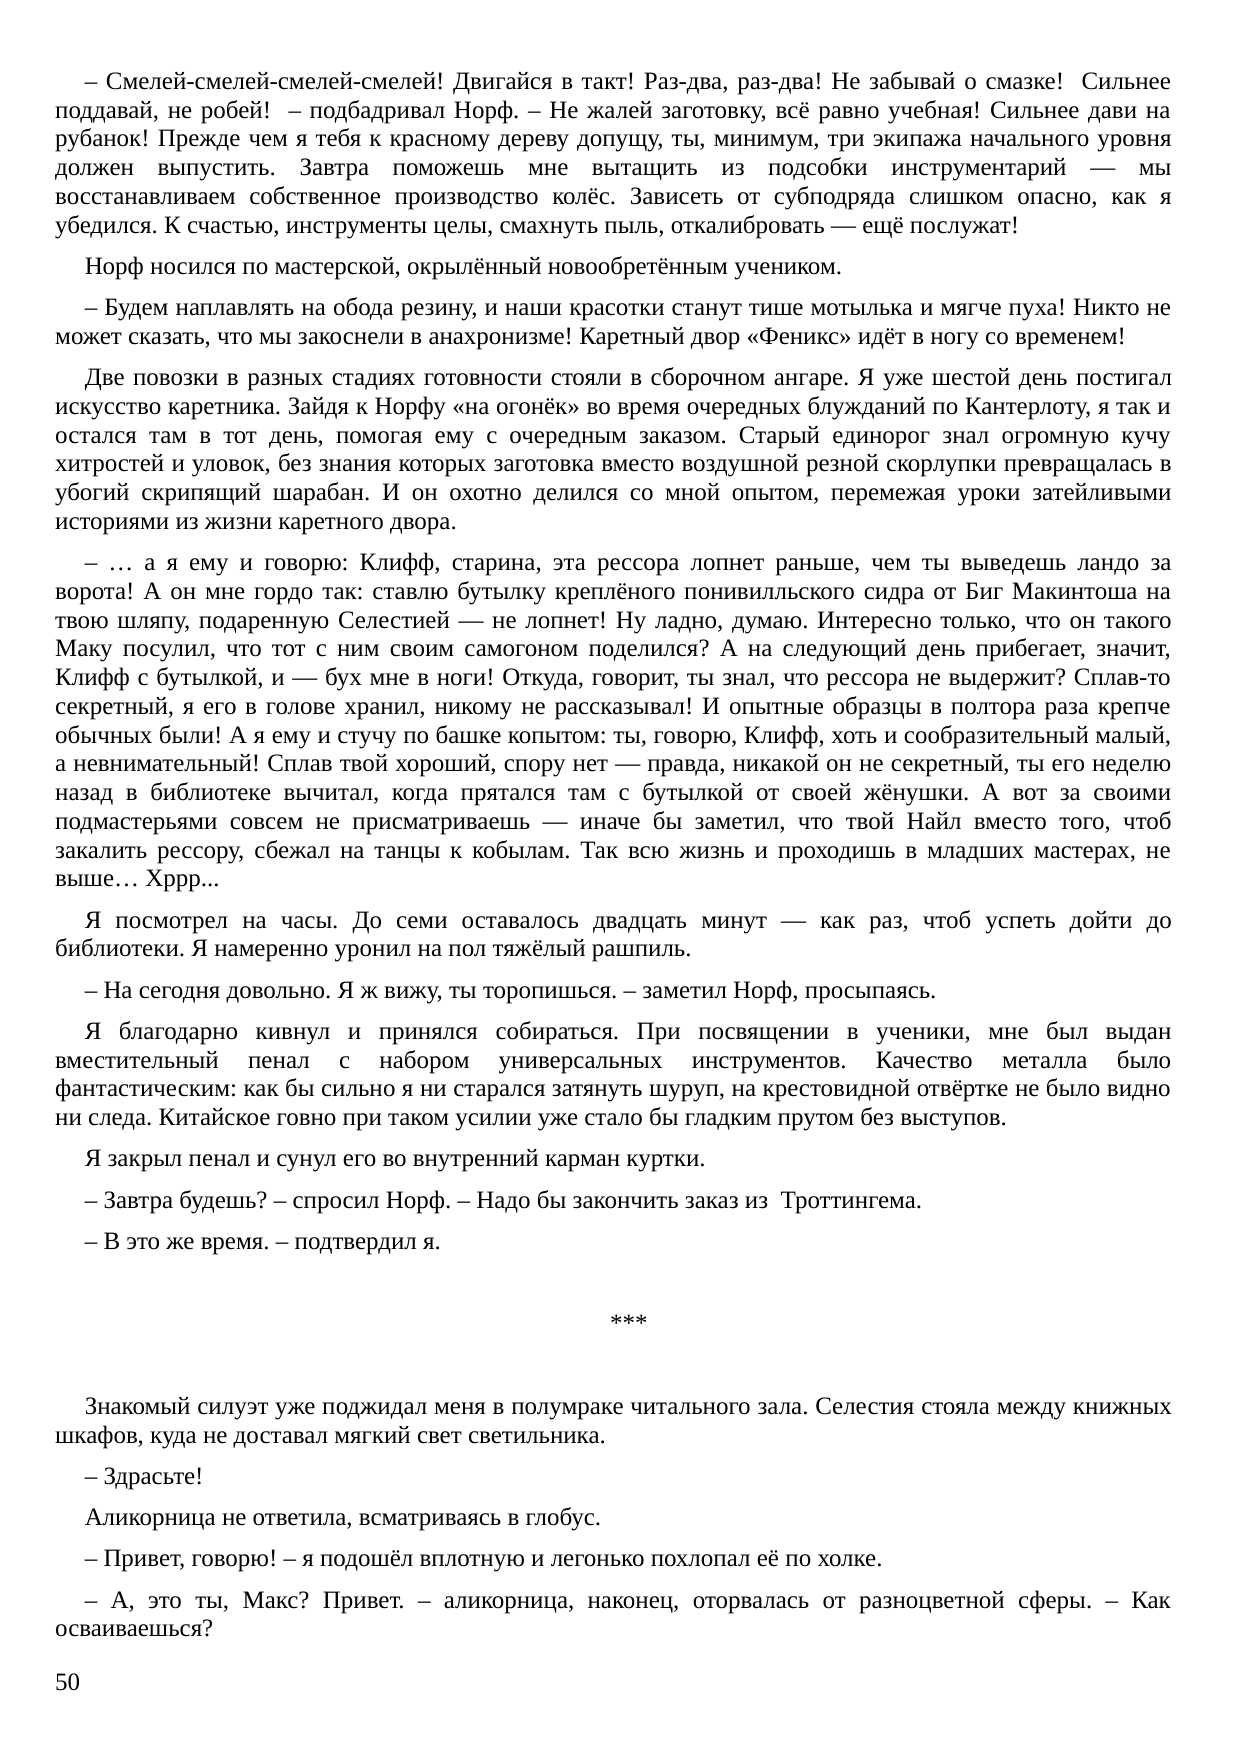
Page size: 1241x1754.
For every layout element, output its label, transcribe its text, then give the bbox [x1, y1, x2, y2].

text *** [55, 1308, 1173, 1337]
text Я посмотрел на часы. До семи оставалось двадцать минут — как раз, чтоб успеть дойти до библиотеки. Я намеренно уронил на пол тяжёлый рашпиль. [55, 905, 1173, 962]
text – А, это ты, Макс? Привет. – аликорница, наконец, оторвалась от разноцветной сферы. – Как осваиваешься? [55, 1585, 1173, 1642]
text Две повозки в разных стадиях готовности стояли в сборочном ангаре. Я уже шестой день постигал искусство каретника. Зайдя к Норфу «на огонёк» во время очередных блужданий по Кантерлоту, я так и остался там в тот день, помогая ему с очередным заказом. Старый единорог знал огромную кучу хитростей и уловок, без знания которых заготовка вместо воздушной резной скорлупки превращалась в убогий скрипящий шарабан. И он охотно делился со мной опытом, перемежая уроки затейливыми историями из жизни каретного двора. [55, 362, 1173, 535]
text – … а я ему и говорю: Клифф, старина, эта рессора лопнет раньше, чем ты выведешь ландо за ворота! А он мне гордо так: ставлю бутылку креплёного понивилльского сидра от Биг Макинтоша на твою шляпу, подаренную Селестией — не лопнет! Ну ладно, думаю. Интересно только, что он такого Маку посулил, что тот с ним своим самогоном поделился? А на следующий день прибегает, значит, Клифф с бутылкой, и — бух мне в ноги! Откуда, говорит, ты знал, что рессора не выдержит? Сплав-то секретный, я его в голове хранил, никому не рассказывал! И опытные образцы в полтора раза крепче обычных были! А я ему и стучу по башке копытом: ты, говорю, Клифф, хоть и сообразительный малый, а невнимательный! Сплав твой хороший, спору нет — правда, никакой он не секретный, ты его неделю назад в библиотеке вычитал, когда прятался там с бутылкой от своей жёнушки. А вот за своими подмастерьями совсем не присматриваешь — иначе бы заметил, что твой Найл вместо того, чтоб закалить рессору, сбежал на танцы к кобылам. Так всю жизнь и проходишь в младших мастерах, не выше… Хррр... [55, 547, 1173, 892]
text Знакомый силуэт уже поджидал меня в полумраке читального зала. Селестия стояла между книжных шкафов, куда не доставал мягкий свет светильника. [55, 1391, 1173, 1448]
text Норф носился по мастерской, окрылённый новообретённым учеником. [55, 251, 1173, 280]
text – Завтра будешь? – спросил Норф. – Надо бы закончить заказ из Троттингема. [55, 1185, 1173, 1213]
text – Смелей-смелей-смелей-смелей! Двигайся в такт! Раз-два, раз-два! Не забывай о смазке! Сильнее поддавай, не робей! – подбадривал Норф. – Не жалей заготовку, всё равно учебная! Сильнее дави на рубанок! Прежде чем я тебя к красному дереву допущу, ты, минимум, три экипажа начального уровня должен выпустить. Завтра поможешь мне вытащить из подсобки инструментарий — мы восстанавливаем собственное производство колёс. Зависеть от субподряда слишком опасно, как я убедился. К счастью, инструменты целы, смахнуть пыль, откалибровать — ещё послужат! [55, 66, 1173, 238]
text – На сегодня довольно. Я ж вижу, ты торопишься. – заметил Норф, просыпаясь. [55, 975, 1173, 1003]
text – Будем наплавлять на обода резину, и наши красотки станут тише мотылька и мягче пуха! Никто не может сказать, что мы закоснели в анахронизме! Каретный двор «Феникс» идёт в ногу со временем! [55, 292, 1173, 350]
text – В это же время. – подтвердил я. [55, 1226, 1173, 1255]
text Я закрыл пенал и сунул его во внутренний карман куртки. [55, 1143, 1173, 1172]
text Аликорница не ответила, всматриваясь в глобус. [55, 1502, 1173, 1531]
text – Привет, говорю! – я подошёл вплотную и легонько похлопал её по холке. [55, 1543, 1173, 1572]
text – Здрасьте! [55, 1461, 1173, 1490]
text Я благодарно кивнул и принялся собираться. При посвящении в ученики, мне был выдан вместительный пенал с набором универсальных инструментов. Качество металла было фантастическим: как бы сильно я ни старался затянуть шуруп, на крестовидной отвёртке не было видно ни следа. Китайское говно при таком усилии уже стало бы гладким прутом без выступов. [55, 1016, 1173, 1131]
